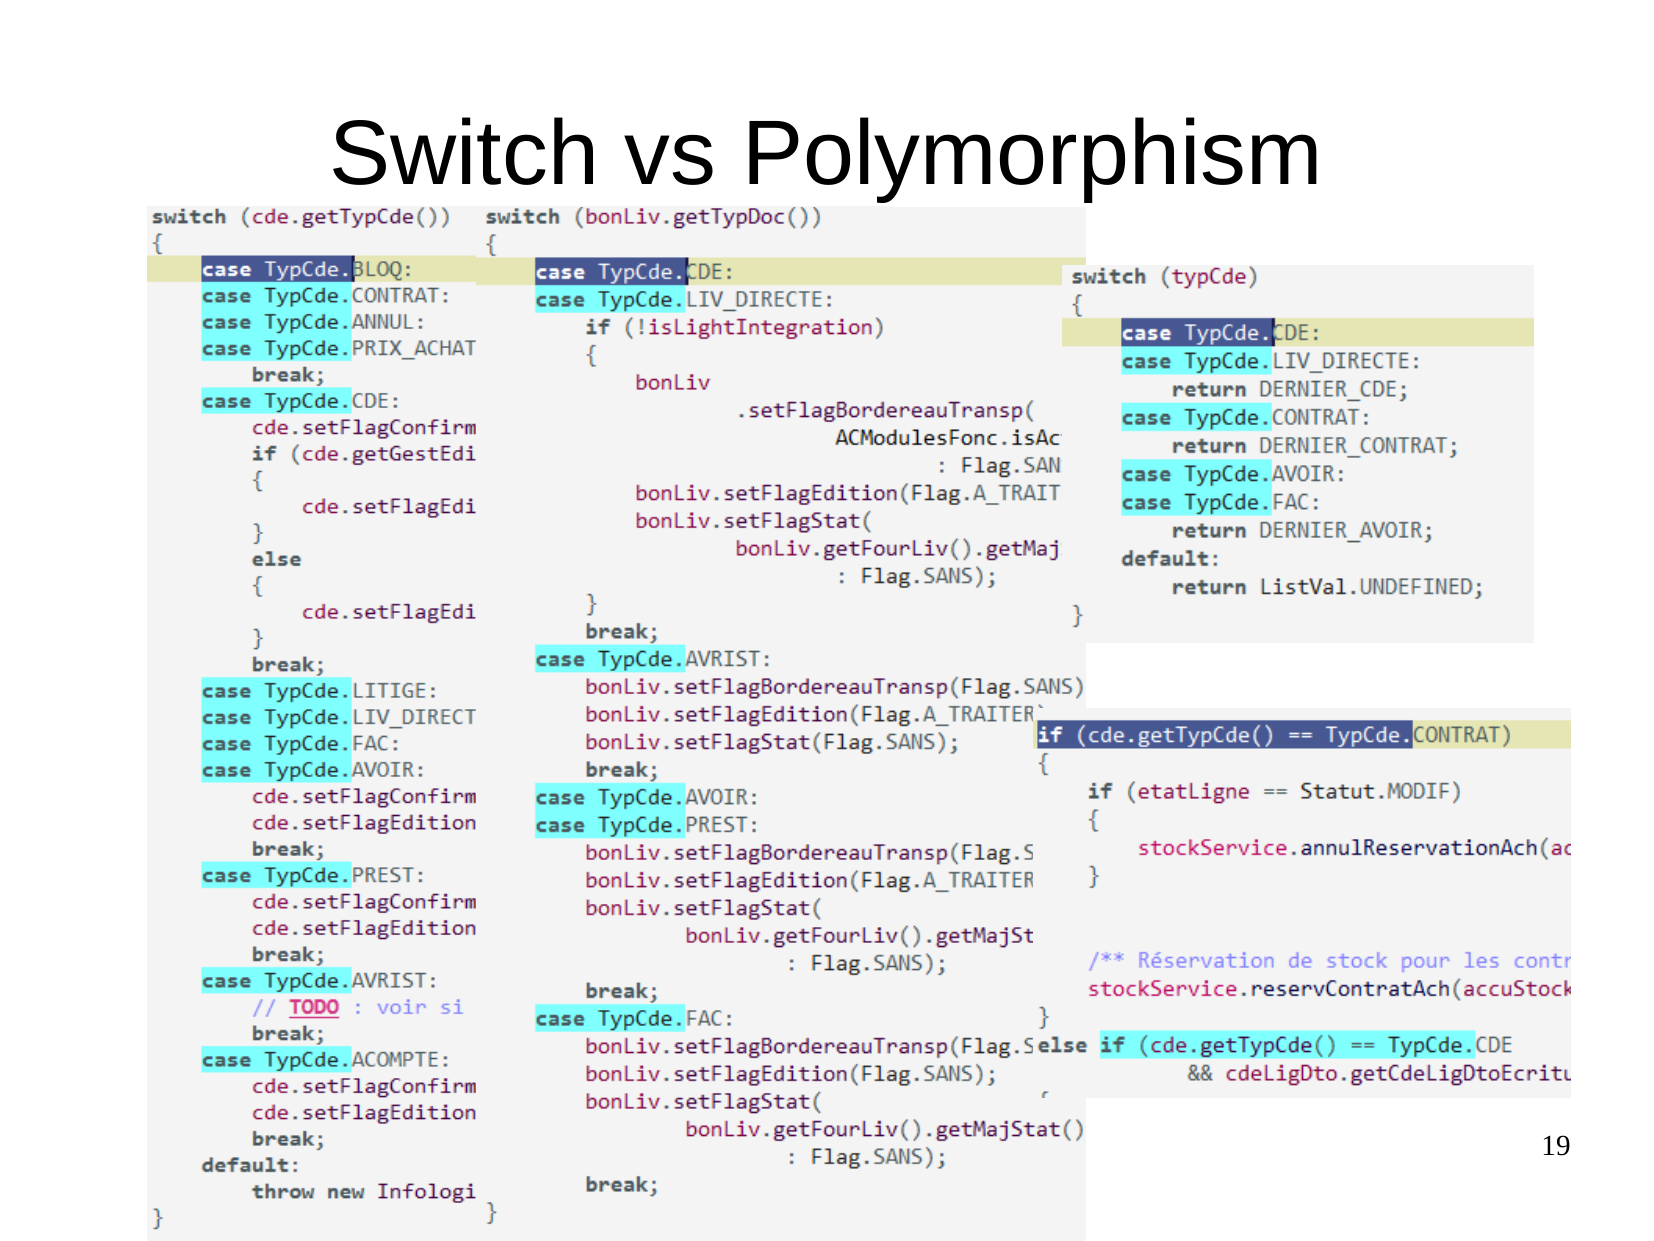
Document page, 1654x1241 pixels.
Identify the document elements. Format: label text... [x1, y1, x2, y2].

title Switch vs Polymorphism [82, 49, 1571, 257]
picture [147, 206, 1571, 1241]
